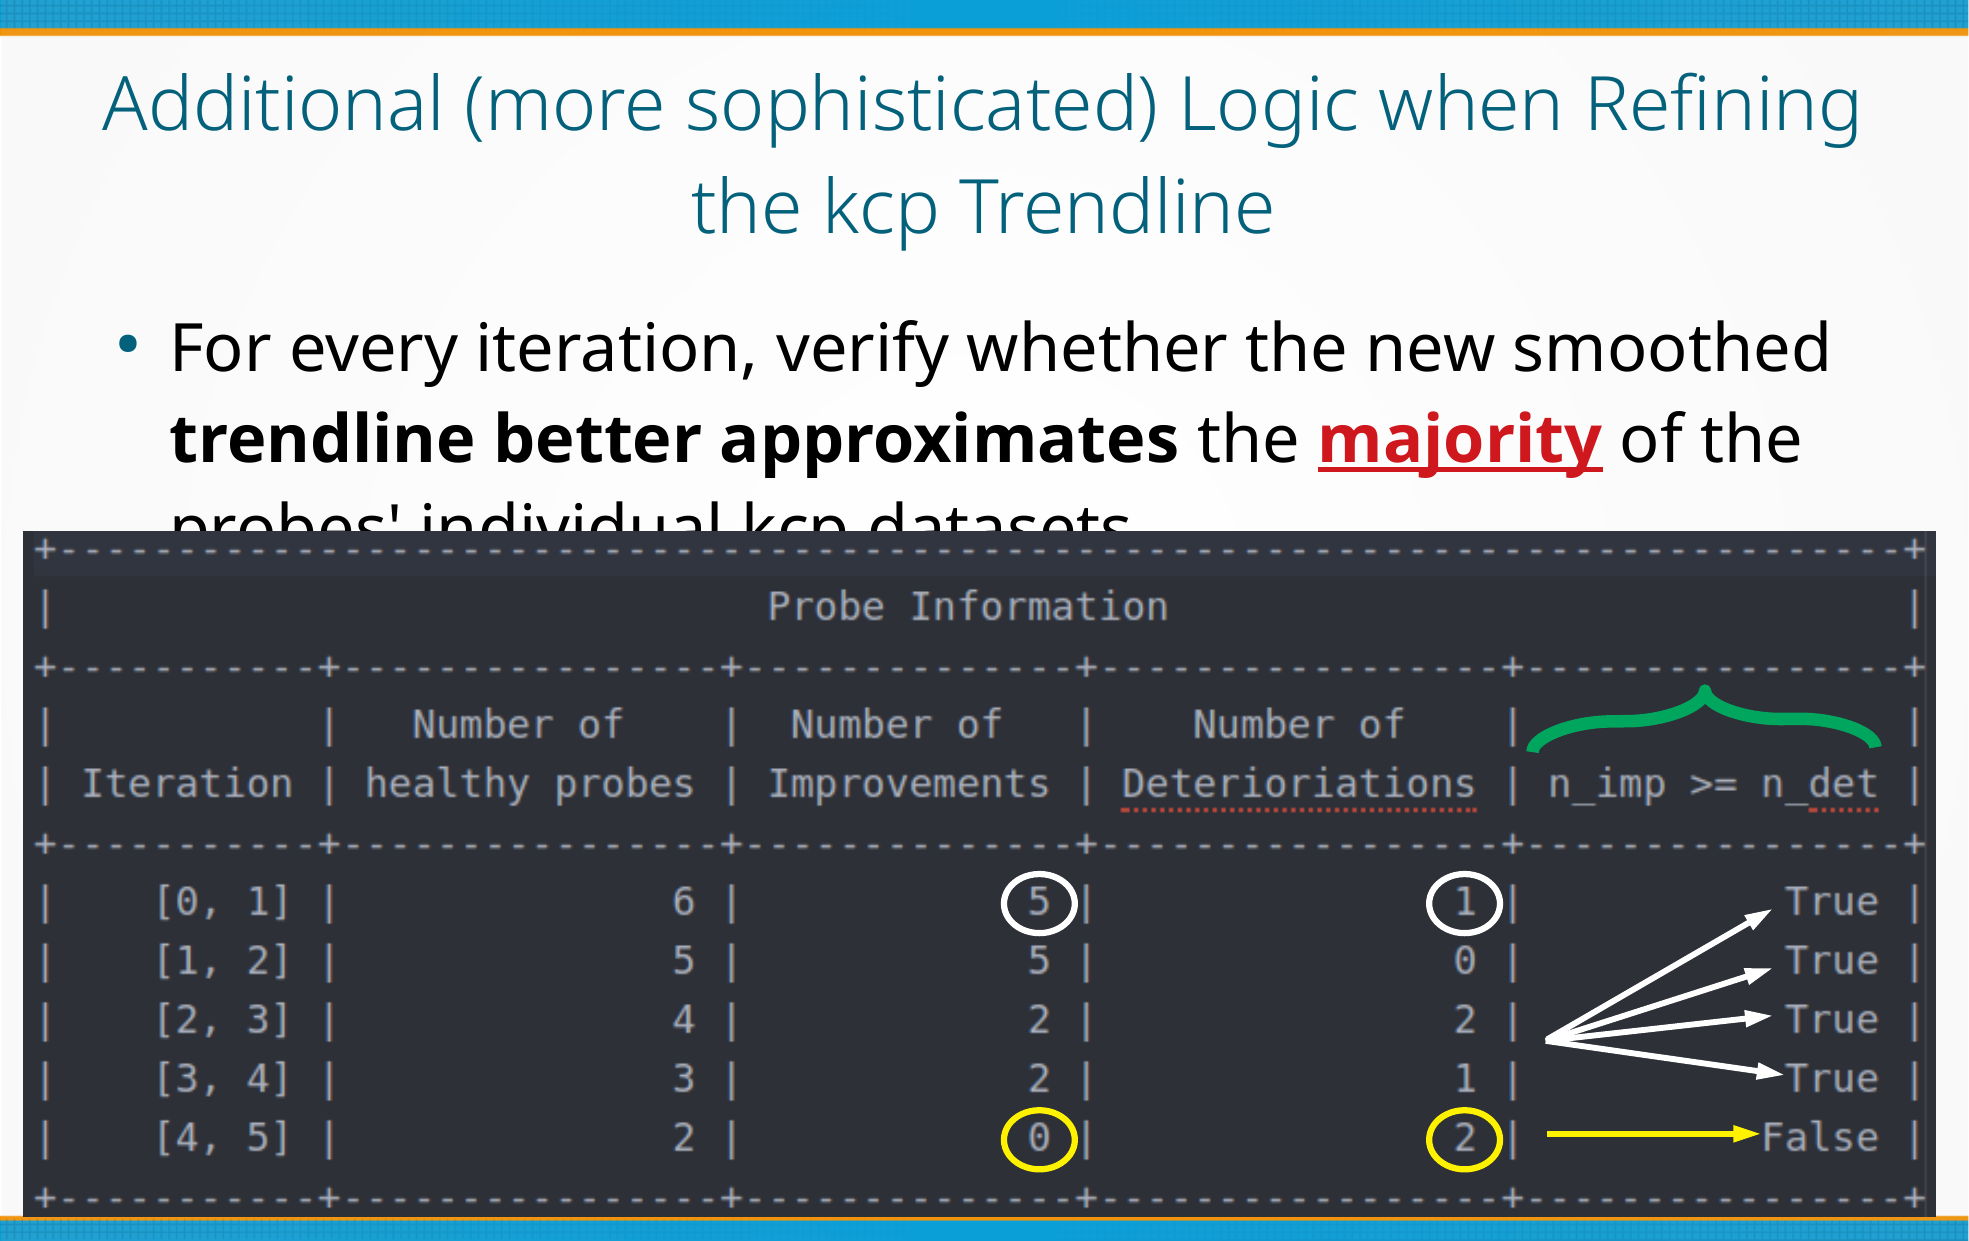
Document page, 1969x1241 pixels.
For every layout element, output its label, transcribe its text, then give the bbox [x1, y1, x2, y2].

picture [0, 0, 1969, 1241]
title Additional (more sophisticated) Logic when Refining the kcp Trendline [98, 49, 1870, 257]
list For every iteration, verify whether the new smoothed trendline better approximates the majority of the probes' individual kcp datasets. [98, 300, 1876, 531]
